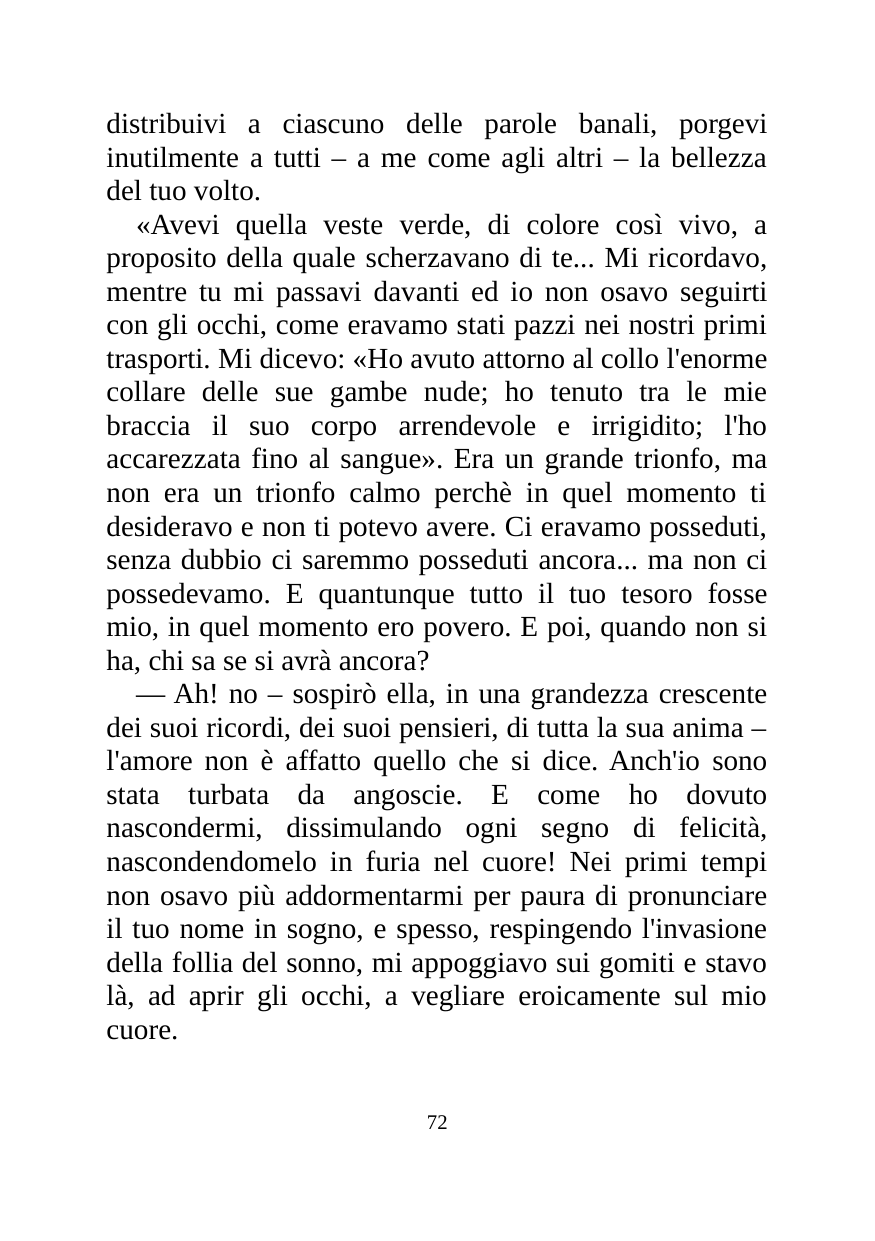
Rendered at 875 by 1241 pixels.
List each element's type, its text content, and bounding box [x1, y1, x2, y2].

text — Ah! no – sospirò ella, in una grandezza crescente dei suoi ricordi, dei suoi pensieri, di tutta la sua anima – l'amore non è affatto quello che si dice. Anch'io sono stata turbata da angoscie. E come ho dovuto nascondermi, dissimulando ogni segno di felicità, nascondendomelo in furia nel cuore! Nei primi tempi non osavo più addormentarmi per paura di pronunciare il tuo nome in sogno, e spesso, respingendo l'invasione della follia del sonno, mi appoggiavo sui gomiti e stavo là, ad aprir gli occhi, a vegliare eroicamente sul mio cuore. [106, 676, 768, 1045]
text «Avevi quella veste verde, di colore così vivo, a proposito della quale scherzavano di te... Mi ricordavo, mentre tu mi passavi davanti ed io non osavo seguirti con gli occhi, come eravamo stati pazzi nei nostri primi trasporti. Mi dicevo: «Ho avuto attorno al collo l'enorme collare delle sue gambe nude; ho tenuto tra le mie braccia il suo corpo arrendevole e irrigidito; l'ho accarezzata fino al sangue». Era un grande trionfo, ma non era un trionfo calmo perchè in quel momento ti desideravo e non ti potevo avere. Ci eravamo posseduti, senza dubbio ci saremmo posseduti ancora... ma non ci possedevamo. E quantunque tutto il tuo tesoro fosse mio, in quel momento ero povero. E poi, quando non si ha, chi sa se si avrà ancora? [106, 207, 768, 676]
text distribuivi a ciascuno delle parole banali, porgevi inutilmente a tutti – a me come agli altri – la bellezza del tuo volto. [106, 106, 768, 207]
